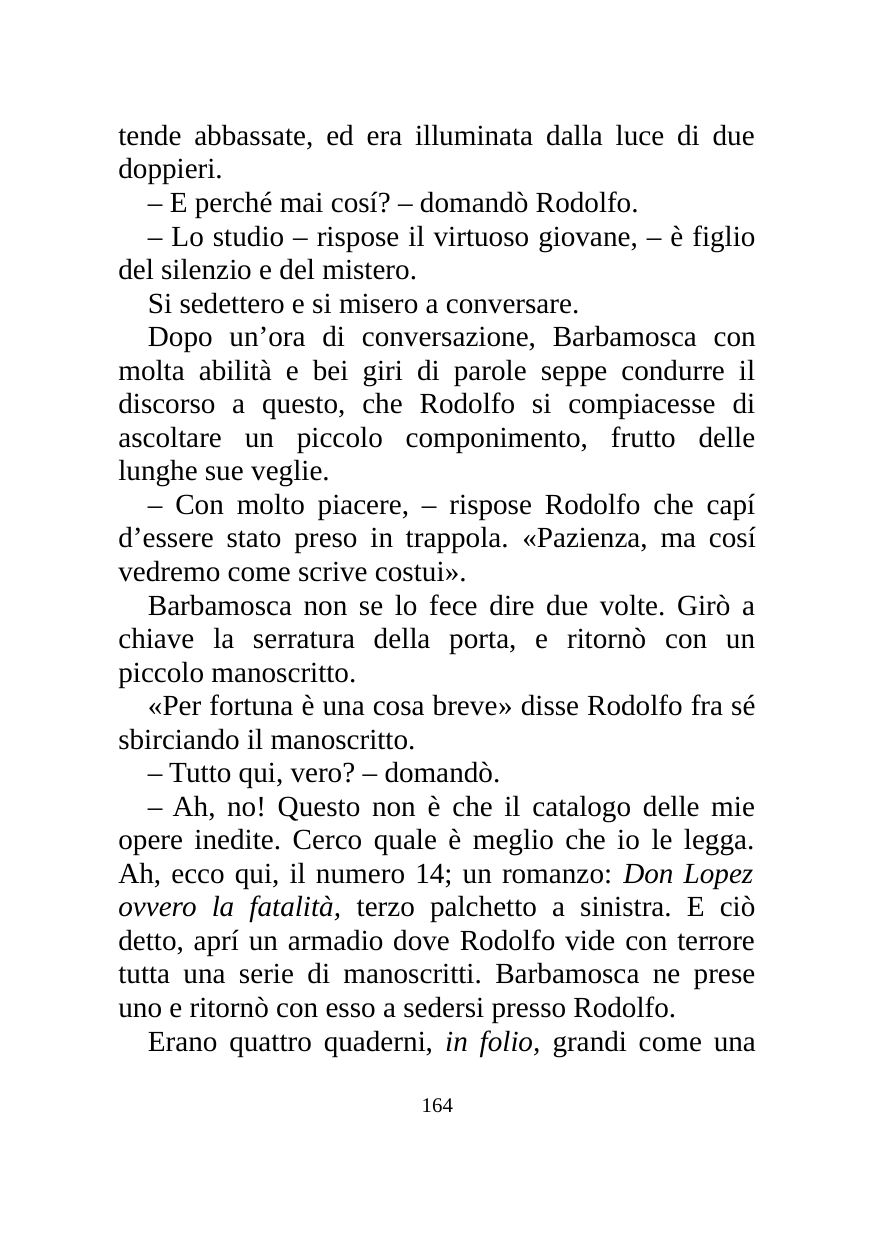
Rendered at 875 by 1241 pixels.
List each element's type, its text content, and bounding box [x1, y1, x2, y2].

text tende abbassate, ed era illuminata dalla luce di due doppieri. [118, 118, 756, 185]
text «Per fortuna è una cosa breve» disse Rodolfo fra sé sbirciando il manoscritto. [118, 688, 756, 755]
text ‒ Ah, no! Questo non è che il catalogo delle mie opere inedite. Cerco quale è meglio che io le legga. Ah, ecco qui, il numero 14; un romanzo: Don Lopez ovvero la fatalità, terzo palchetto a sinistra. E ciò detto, aprí un armadio dove Rodolfo vide con terrore tutta una serie di manoscritti. Barbamosca ne prese uno e ritornò con esso a sedersi presso Rodolfo. [118, 789, 756, 1024]
text Dopo un’ora di conversazione, Barbamosca con molta abilità e bei giri di parole seppe condurre il discorso a questo, che Rodolfo si compiacesse di ascoltare un piccolo componimento, frutto delle lunghe sue veglie. [118, 319, 756, 487]
text ‒ Lo studio ‒ rispose il virtuoso giovane, ‒ è figlio del silenzio e del mistero. [118, 219, 756, 286]
text ‒ Tutto qui, vero? ‒ domandò. [118, 755, 756, 789]
text Barbamosca non se lo fece dire due volte. Girò a chiave la serratura della porta, e ritornò con un piccolo manoscritto. [118, 588, 756, 688]
text Erano quattro quaderni, in folio, grandi come una [118, 1024, 756, 1057]
text ‒ E perché mai cosí? ‒ domandò Rodolfo. [118, 185, 756, 219]
text Si sedettero e si misero a conversare. [118, 286, 756, 319]
text ‒ Con molto piacere, ‒ rispose Rodolfo che capí d’essere stato preso in trappola. «Pazienza, ma cosí vedremo come scrive costui». [118, 487, 756, 588]
